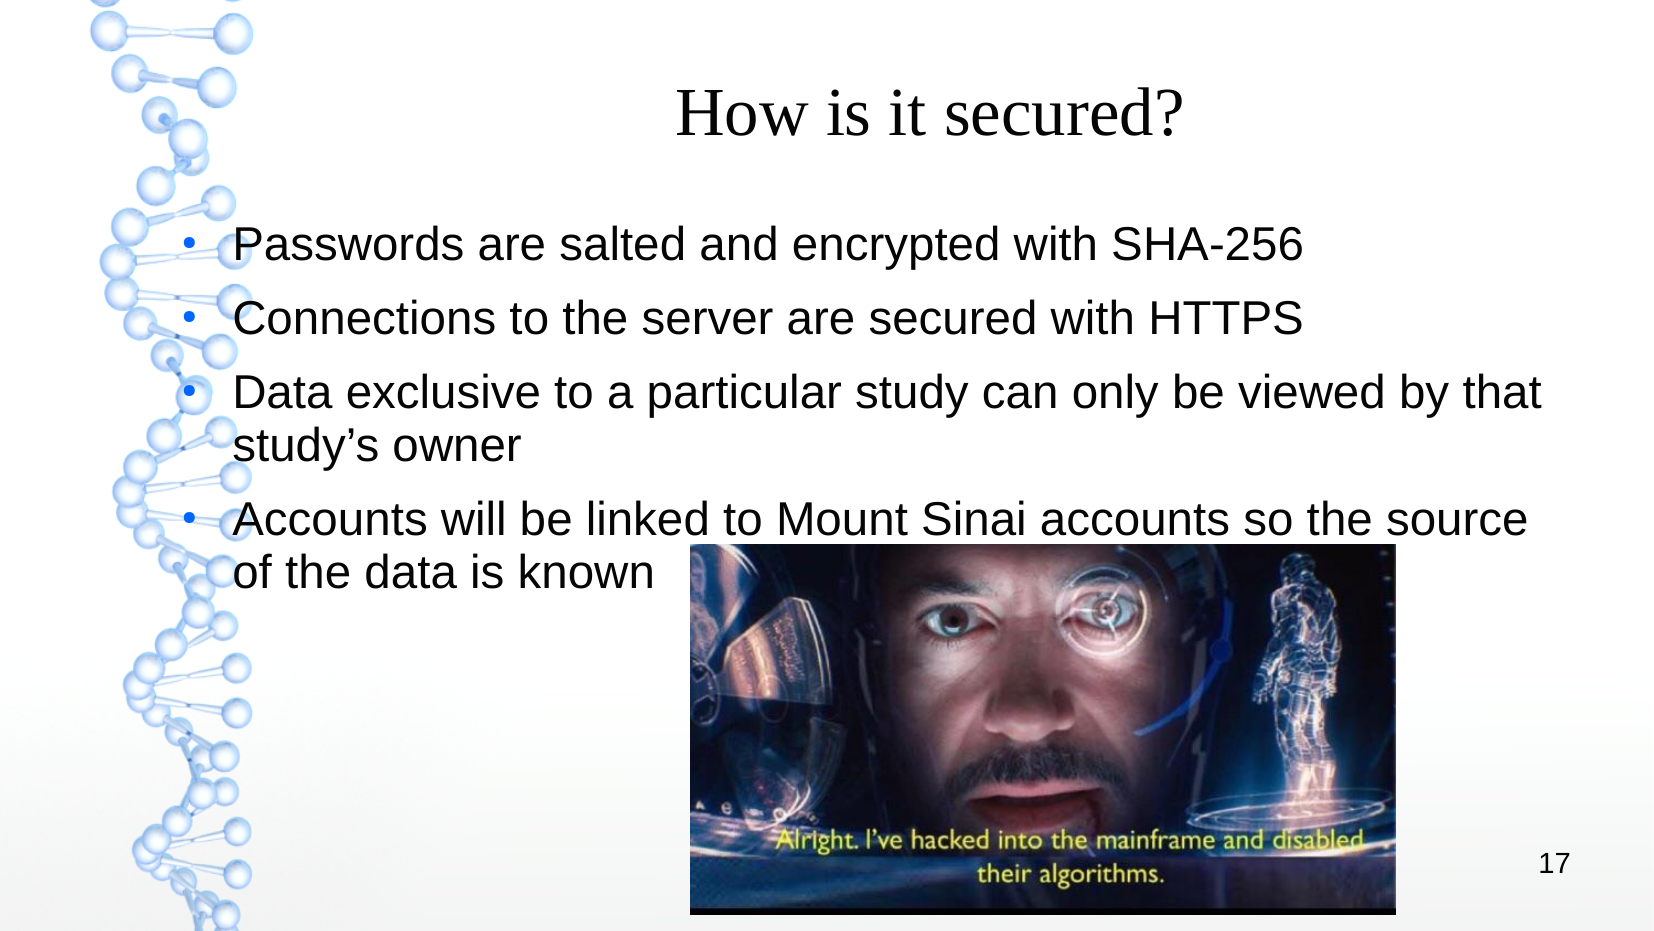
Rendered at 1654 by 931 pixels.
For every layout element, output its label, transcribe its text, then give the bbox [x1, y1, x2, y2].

title How is it secured? [265, 35, 1595, 189]
list Passwords are salted and encrypted with SHA-256 Connections to the server are secured with HTTPS Data exclusive to a particular study can only be viewed by that study’s owner Accounts will be linked to Mount Sinai accounts so the source of the data is known [165, 217, 1571, 601]
picture [0, 0, 1654, 931]
